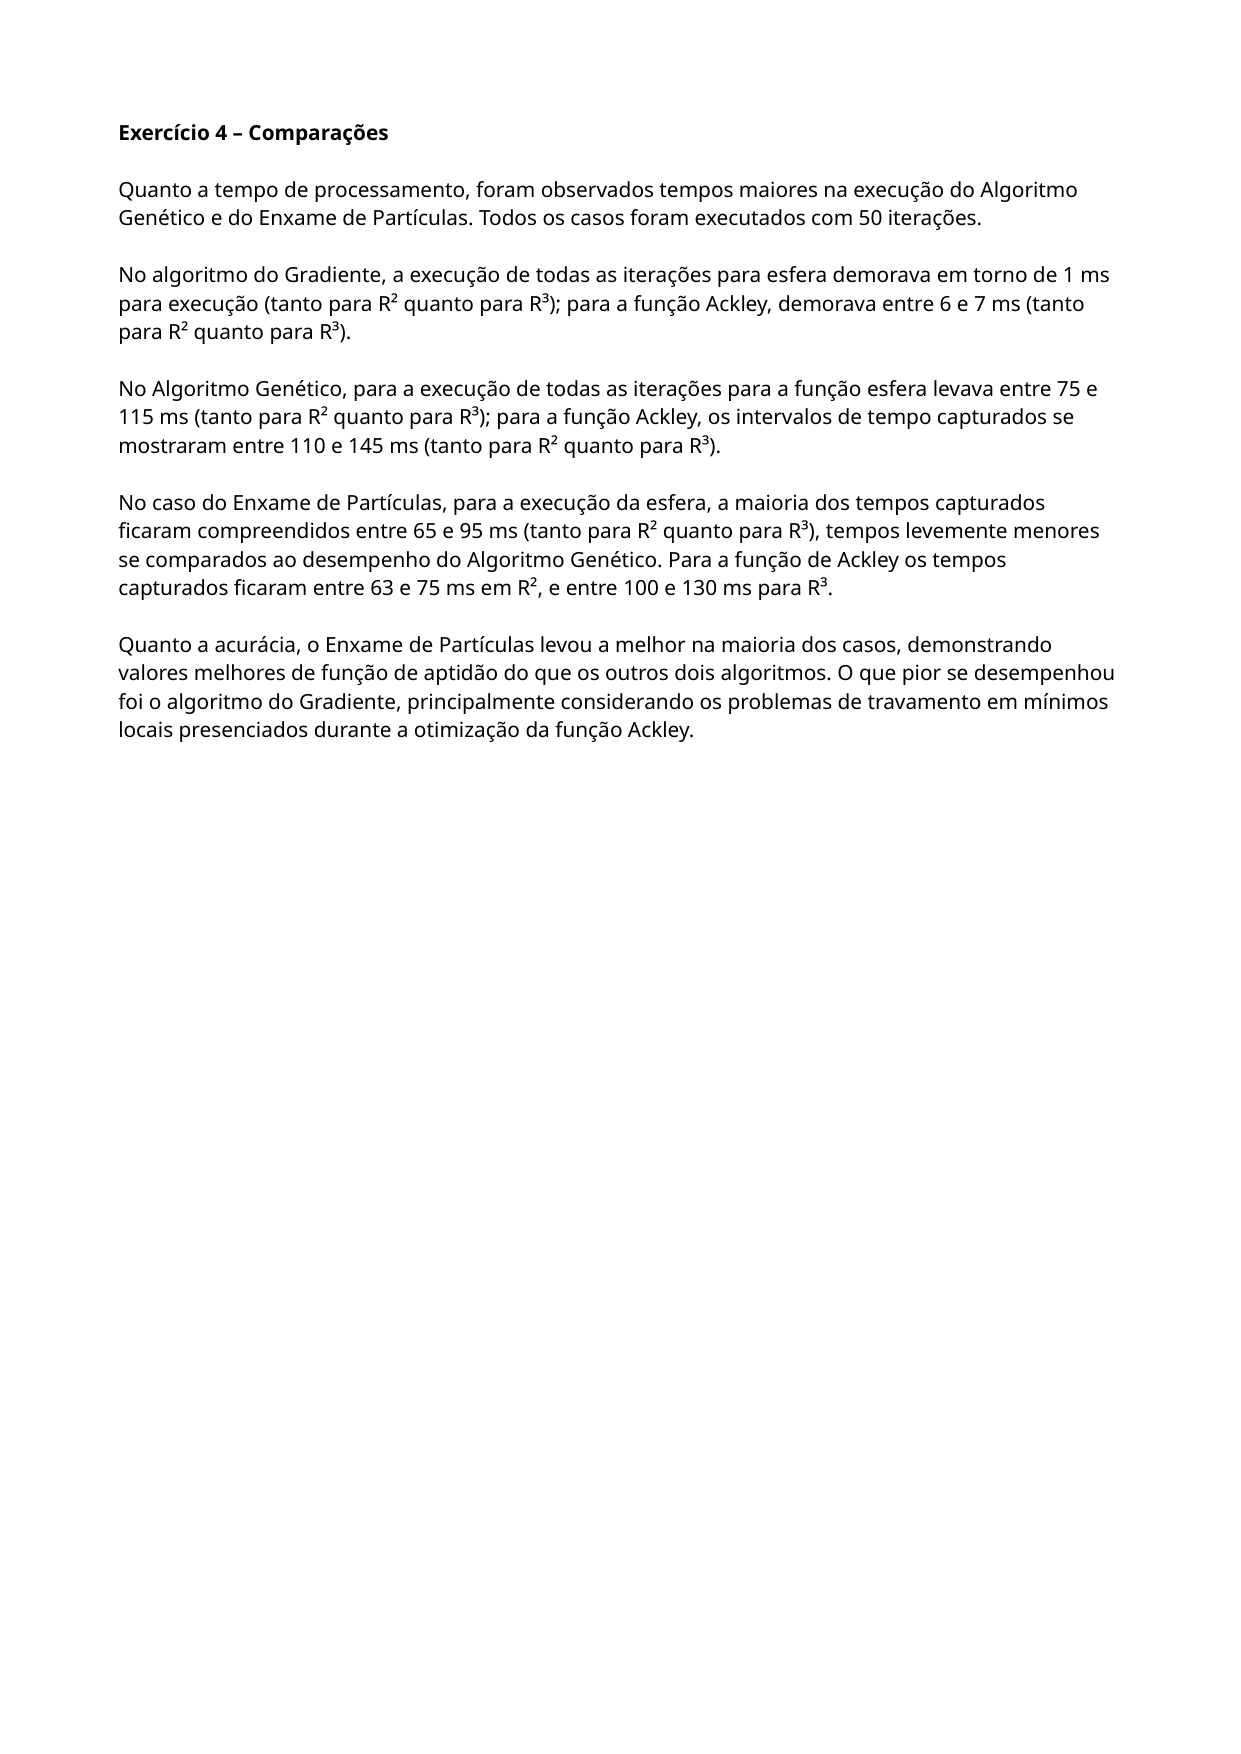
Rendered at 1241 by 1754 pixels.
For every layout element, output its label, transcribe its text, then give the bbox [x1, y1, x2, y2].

text No algoritmo do Gradiente, a execução de todas as iterações para esfera demorava em torno de 1 ms para execução (tanto para R² quanto para R³); para a função Ackley, demorava entre 6 e 7 ms (tanto para R² quanto para R³). [118, 260, 1122, 346]
text Quanto a acurácia, o Enxame de Partículas levou a melhor na maioria dos casos, demonstrando valores melhores de função de aptidão do que os outros dois algoritmos. O que pior se desempenhou foi o algoritmo do Gradiente, principalmente considerando os problemas de travamento em mínimos locais presenciados durante a otimização da função Ackley. [118, 630, 1122, 744]
text No caso do Enxame de Partículas, para a execução da esfera, a maioria dos tempos capturados ficaram compreendidos entre 65 e 95 ms (tanto para R² quanto para R³), tempos levemente menores se comparados ao desempenho do Algoritmo Genético. Para a função de Ackley os tempos capturados ficaram entre 63 e 75 ms em R², e entre 100 e 130 ms para R³. [118, 488, 1122, 602]
text Exercício 4 – Comparações [118, 118, 1122, 147]
text Quanto a tempo de processamento, foram observados tempos maiores na execução do Algoritmo Genético e do Enxame de Partículas. Todos os casos foram executados com 50 iterações. [118, 175, 1122, 232]
text No Algoritmo Genético, para a execução de todas as iterações para a função esfera levava entre 75 e 115 ms (tanto para R² quanto para R³); para a função Ackley, os intervalos de tempo capturados se mostraram entre 110 e 145 ms (tanto para R² quanto para R³). [118, 374, 1122, 459]
